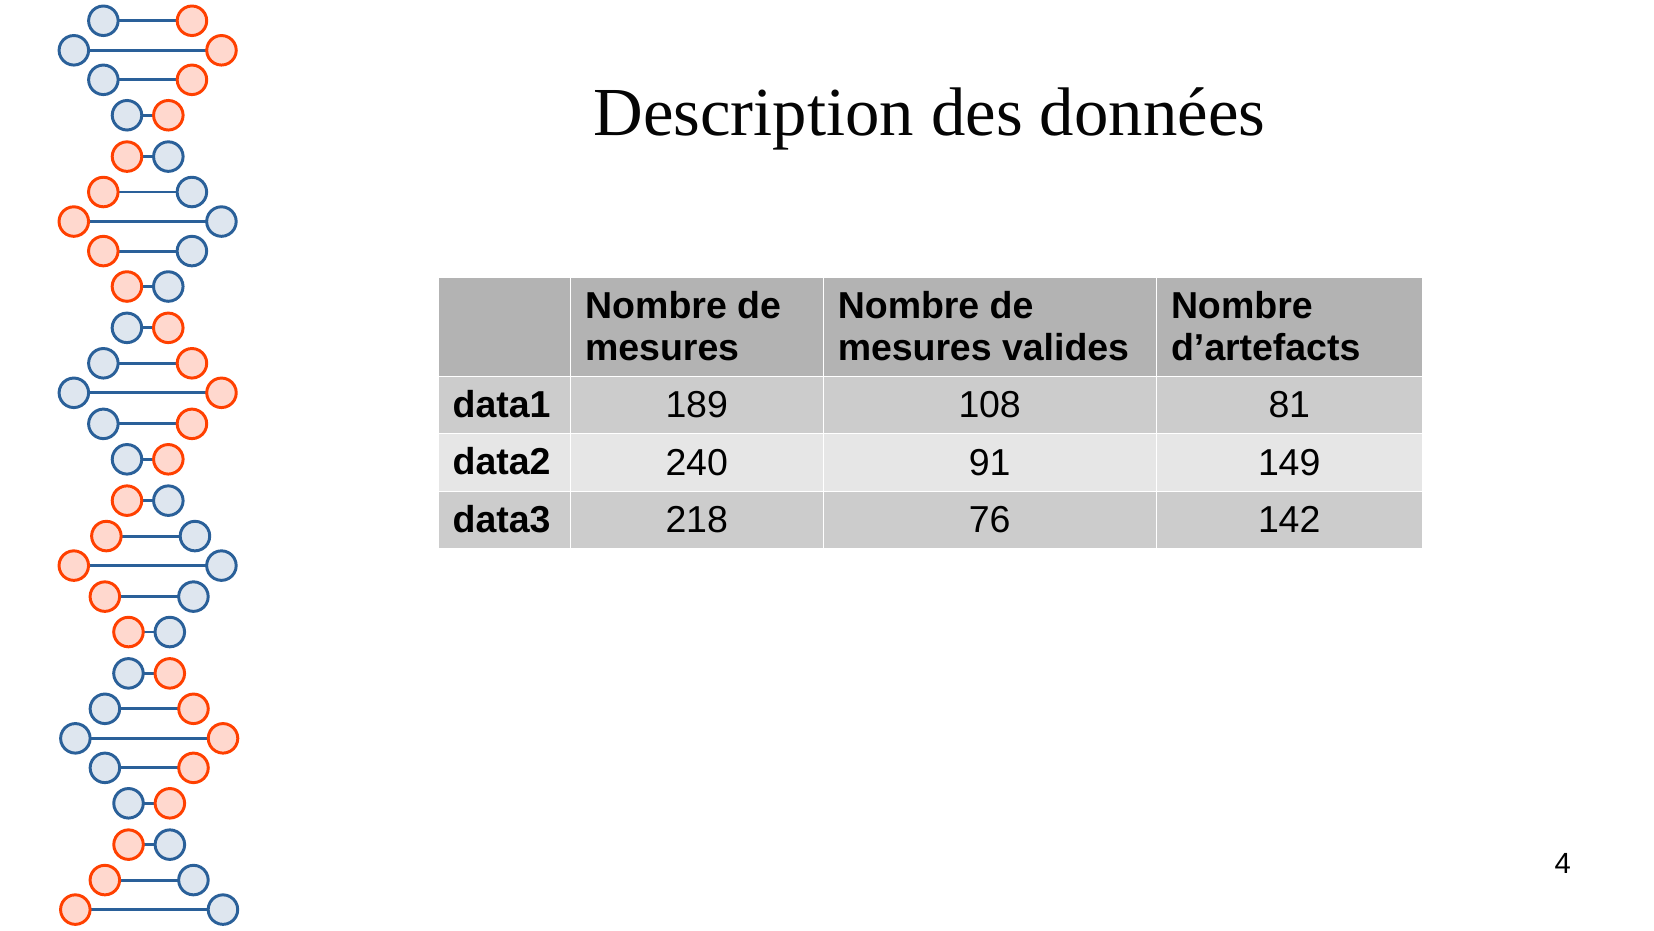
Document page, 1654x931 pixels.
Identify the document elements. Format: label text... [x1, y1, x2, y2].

table_cell 218 [571, 492, 823, 548]
table_header Nombre d’artefacts [1157, 278, 1422, 376]
table_cell 81 [1157, 377, 1422, 433]
table_header [439, 278, 570, 376]
table_cell 142 [1157, 492, 1422, 548]
title Description des données [265, 35, 1595, 189]
table_header Nombre de mesures [571, 278, 823, 376]
table_cell 189 [571, 377, 823, 433]
table_cell 240 [571, 434, 823, 491]
table_cell data1 [439, 377, 570, 433]
table_cell 108 [824, 377, 1156, 433]
table_header Nombre de mesures valides [824, 278, 1156, 376]
table_cell data2 [439, 434, 570, 491]
table_cell 91 [824, 434, 1156, 491]
table_cell 149 [1157, 434, 1422, 491]
table_cell data3 [439, 492, 570, 548]
table_cell 76 [824, 492, 1156, 548]
